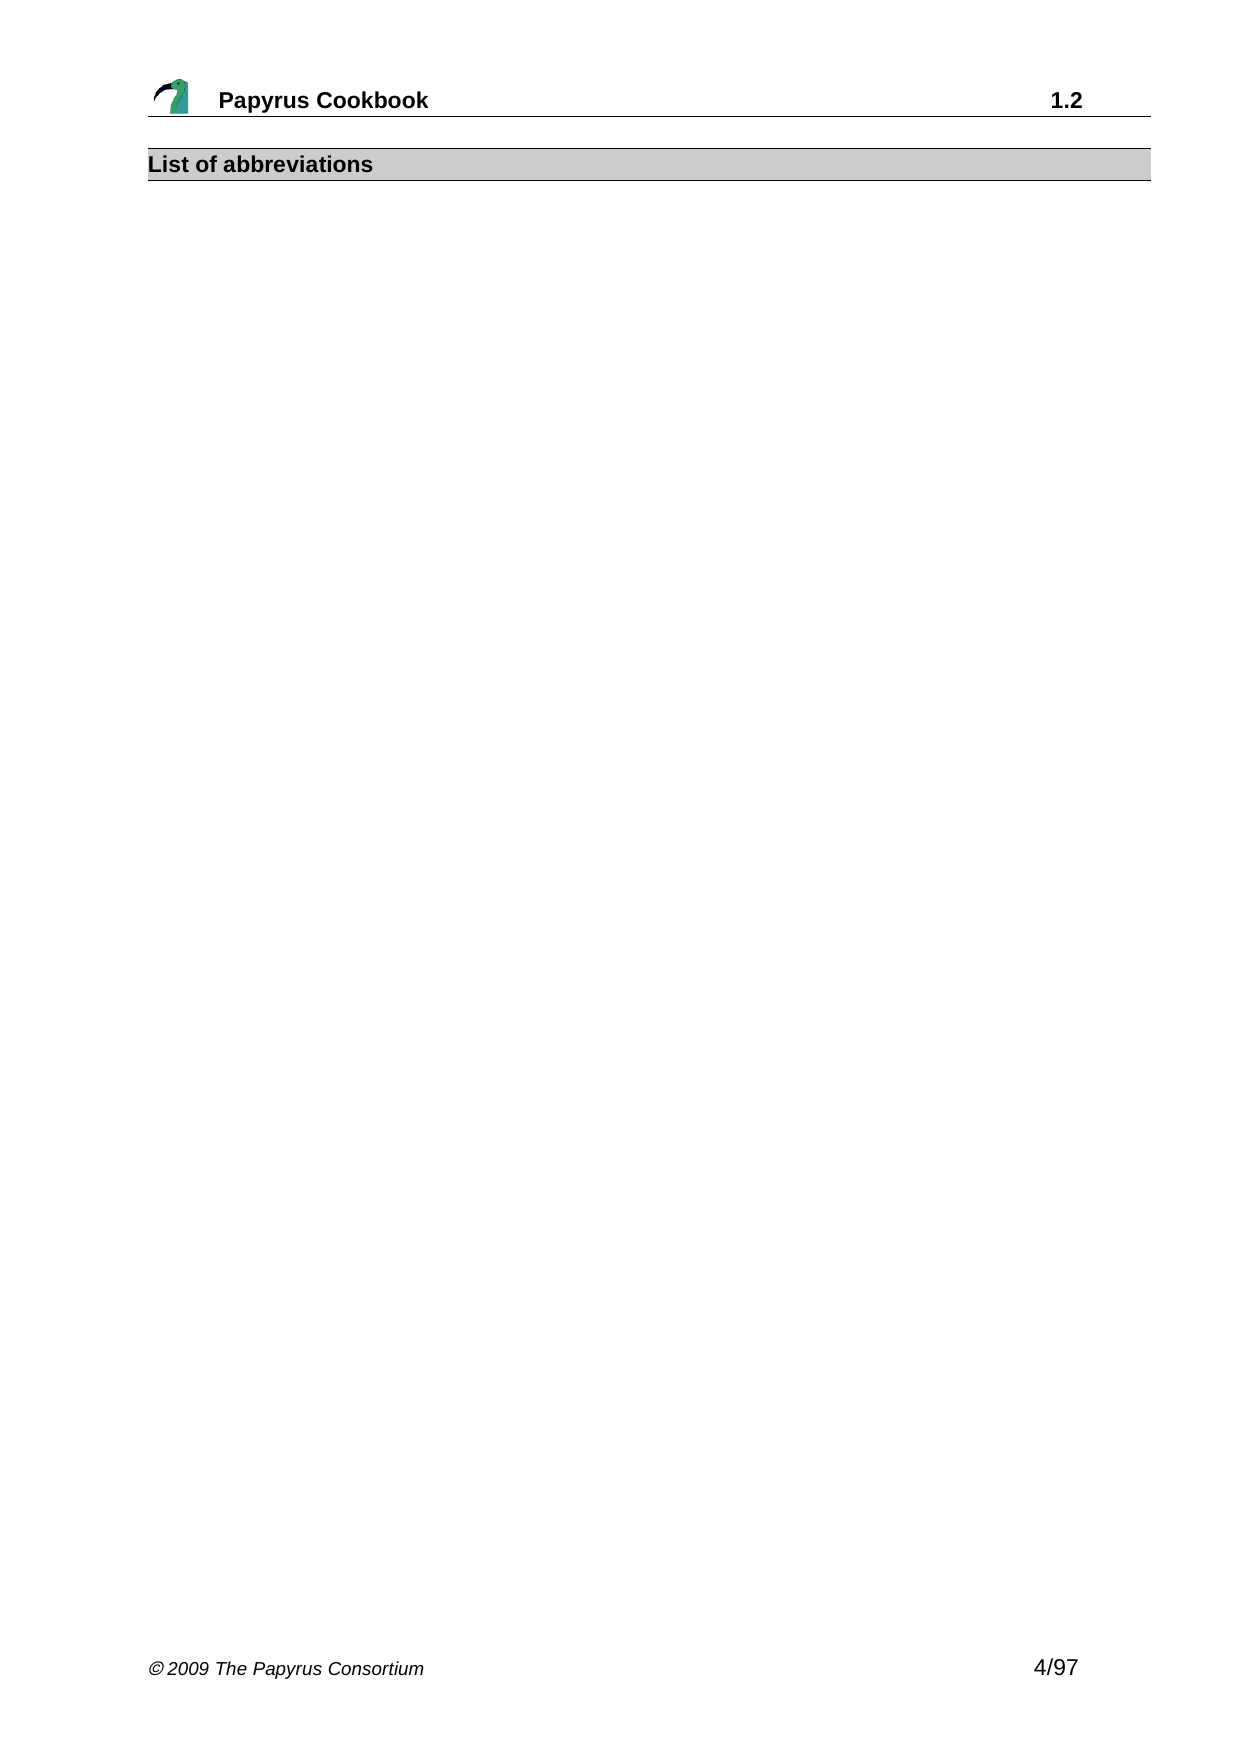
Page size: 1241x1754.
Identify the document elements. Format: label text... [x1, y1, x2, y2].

picture [153, 79, 189, 114]
subtitle List of abbreviations [148, 149, 1151, 180]
